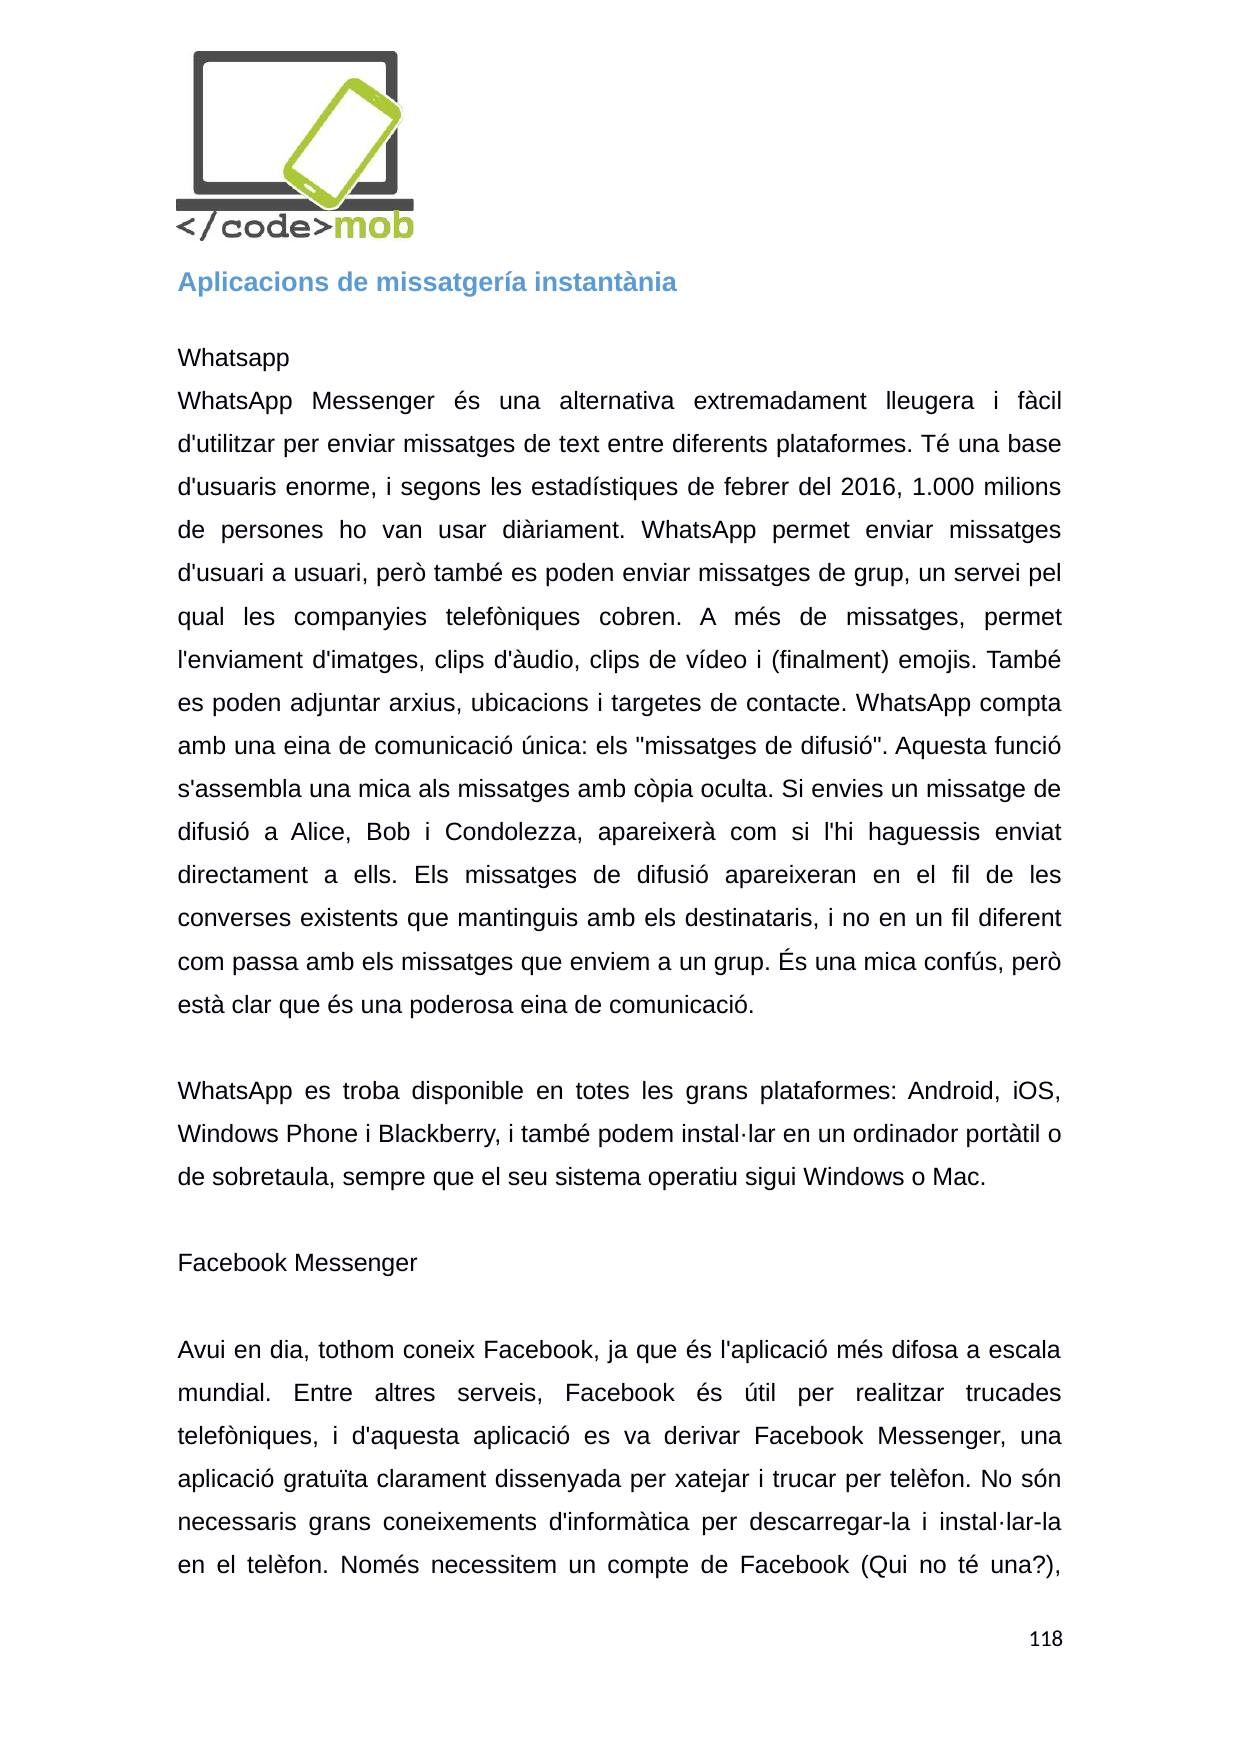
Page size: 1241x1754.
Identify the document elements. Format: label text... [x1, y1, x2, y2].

text WhatsApp Messenger és una alternativa extremadament lleugera i fàcil d'utilitzar per enviar missatges de text entre diferents plataformes. Té una base d'usuaris enorme, i segons les estadístiques de febrer del 2016, 1.000 milions de persones ho van usar diàriament. WhatsApp permet enviar missatges d'usuari a usuari, però també es poden enviar missatges de grup, un servei pel qual les companyies telefòniques cobren. A més de missatges, permet l'enviament d'imatges, clips d'àudio, clips de vídeo i (finalment) emojis. També es poden adjuntar arxius, ubicacions i targetes de contacte. WhatsApp compta amb una eina de comunicació única: els "missatges de difusió". Aquesta funció s'assembla una mica als missatges amb còpia oculta. Si envies un missatge de difusió a Alice, Bob i Condolezza, apareixerà com si l'hi haguessis enviat directament a ells. Els missatges de difusió apareixeran en el fil de les converses existents que mantinguis amb els destinataris, i no en un fil diferent com passa amb els missatges que enviem a un grup. És una mica confús, però està clar que és una poderosa eina de comunicació. [177, 386, 1063, 1018]
text Facebook Messenger [177, 1248, 1063, 1277]
text Avui en dia, tothom coneix Facebook, ja que és l'aplicació més difosa a escala mundial. Entre altres serveis, Facebook és útil per realitzar trucades telefòniques, i d'aquesta aplicació es va derivar Facebook Messenger, una aplicació gratuïta clarament dissenyada per xatejar i trucar per telèfon. No són necessaris grans coneixements d'informàtica per descarregar-la i instal·lar-la en el telèfon. Només necessitem un compte de Facebook (Qui no té una?), [177, 1334, 1063, 1579]
picture [176, 51, 414, 241]
text Whatsapp [177, 343, 1063, 371]
subtitle Aplicacions de missatgería instantània [177, 266, 1063, 297]
text WhatsApp es troba disponible en totes les grans plataformes: Android, iOS, Windows Phone i Blackberry, i també podem instal·lar en un ordinador portàtil o de sobretaula, sempre que el seu sistema operatiu sigui Windows o Mac. [177, 1076, 1063, 1191]
